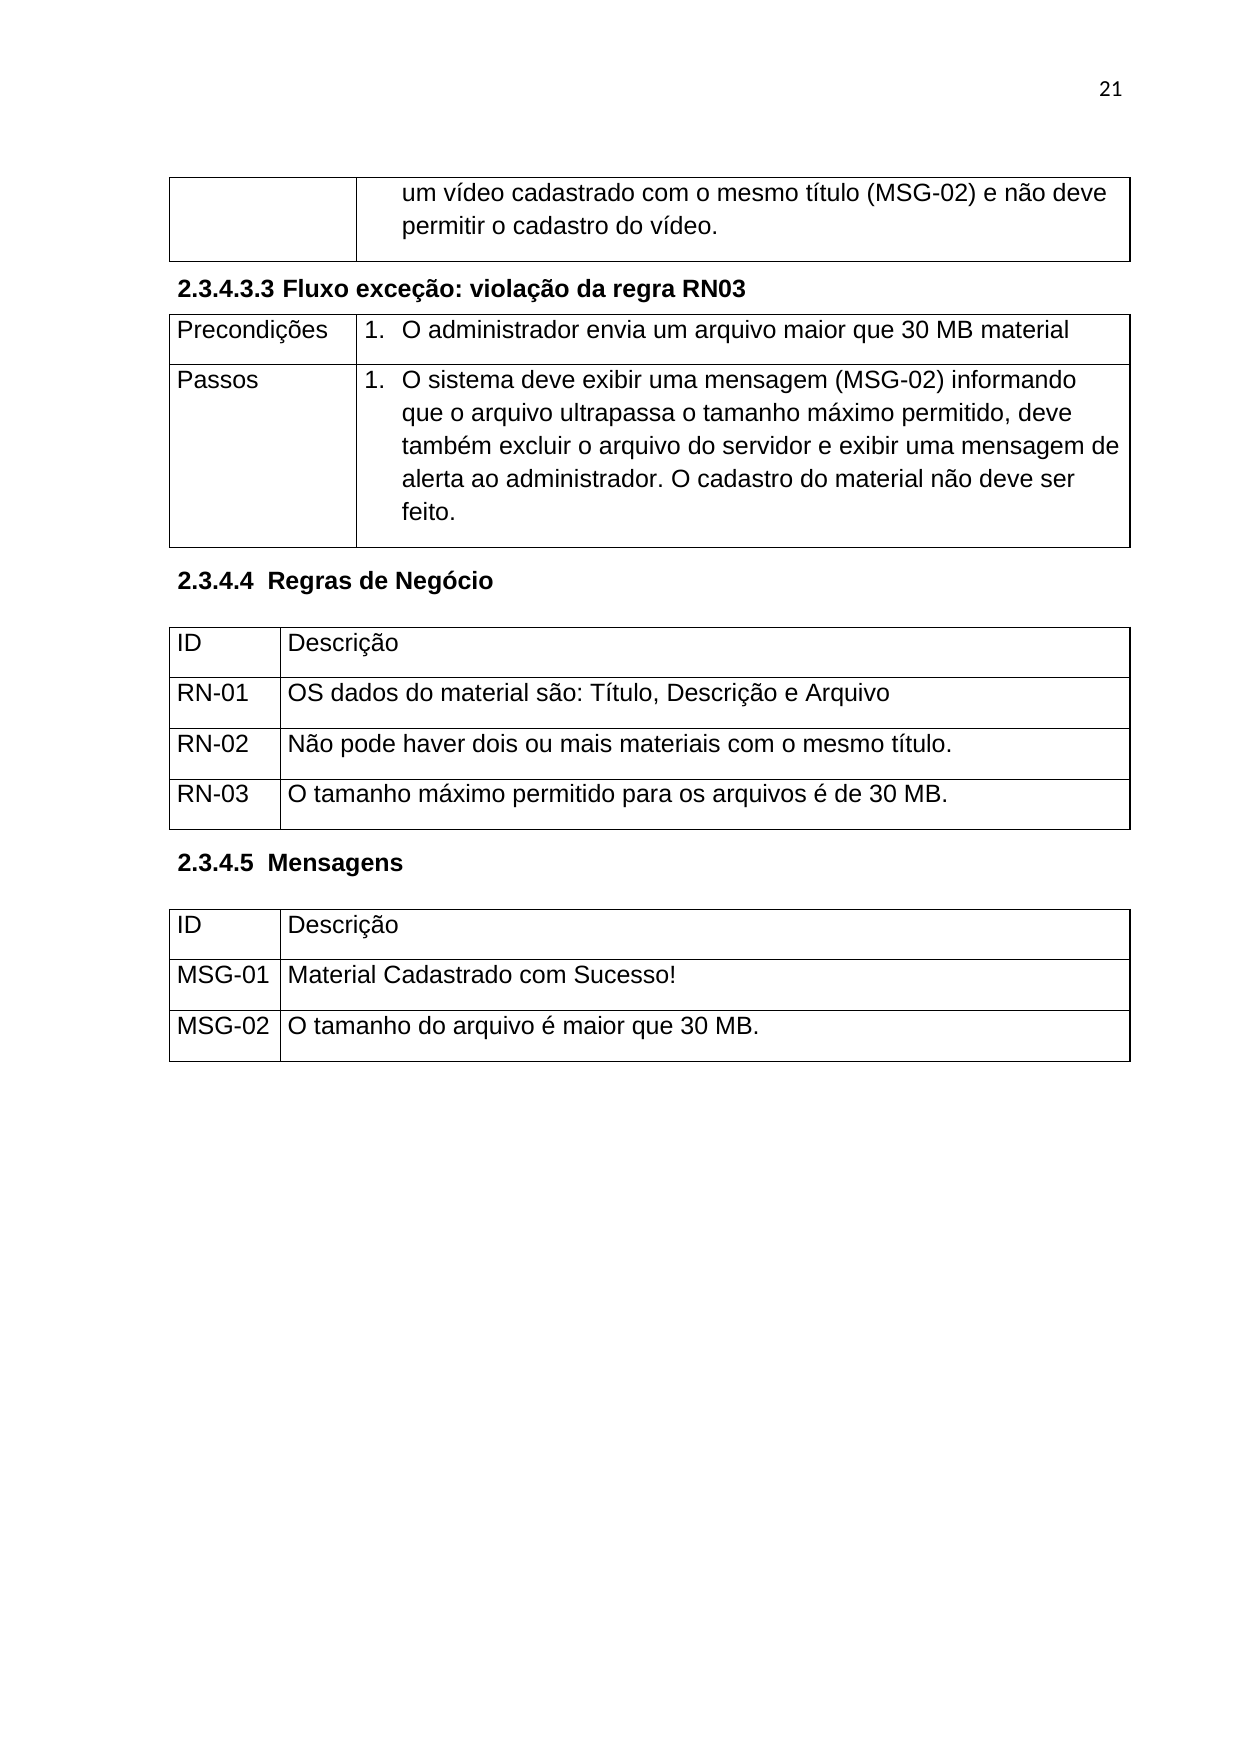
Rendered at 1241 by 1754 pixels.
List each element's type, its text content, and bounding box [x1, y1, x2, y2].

table_cell Passos [170, 365, 356, 547]
table_cell Não pode haver dois ou mais materiais com o mesmo título. [281, 729, 1129, 778]
table_cell RN-02 [170, 729, 280, 778]
table_cell OS dados do material são: Título, Descrição e Arquivo [281, 678, 1129, 728]
table_cell RN-03 [170, 780, 280, 829]
subtitle Regras de Negócio [177, 566, 1122, 594]
subtitle Mensagens [177, 848, 1122, 877]
table_cell MSG-01 [170, 960, 280, 1010]
table_cell um vídeo cadastrado com o mesmo título (MSG-02) e não deve permitir o cadastro do vídeo. [357, 178, 1129, 261]
table_cell [170, 178, 356, 261]
table_cell O tamanho do arquivo é maior que 30 MB. [281, 1011, 1129, 1061]
table_header Precondições [170, 315, 356, 364]
subtitle Fluxo exceção: violação da regra RN03 [177, 274, 1122, 303]
table_cell Material Cadastrado com Sucesso! [281, 960, 1129, 1010]
table_cell O tamanho máximo permitido para os arquivos é de 30 MB. [281, 780, 1129, 829]
table_header ID [170, 910, 280, 959]
table_cell RN-01 [170, 678, 280, 728]
table_cell O sistema deve exibir uma mensagem (MSG-02) informando que o arquivo ultrapassa o tamanho máximo permitido, deve também excluir o arquivo do servidor e exibir uma mensagem de alerta ao administrador. O cadastro do material não deve ser feito. [357, 365, 1129, 547]
table_header Descrição [281, 628, 1129, 677]
table_header O administrador envia um arquivo maior que 30 MB material [357, 315, 1129, 364]
table_header Descrição [281, 910, 1129, 959]
table_header ID [170, 628, 280, 677]
table_cell MSG-02 [170, 1011, 280, 1061]
